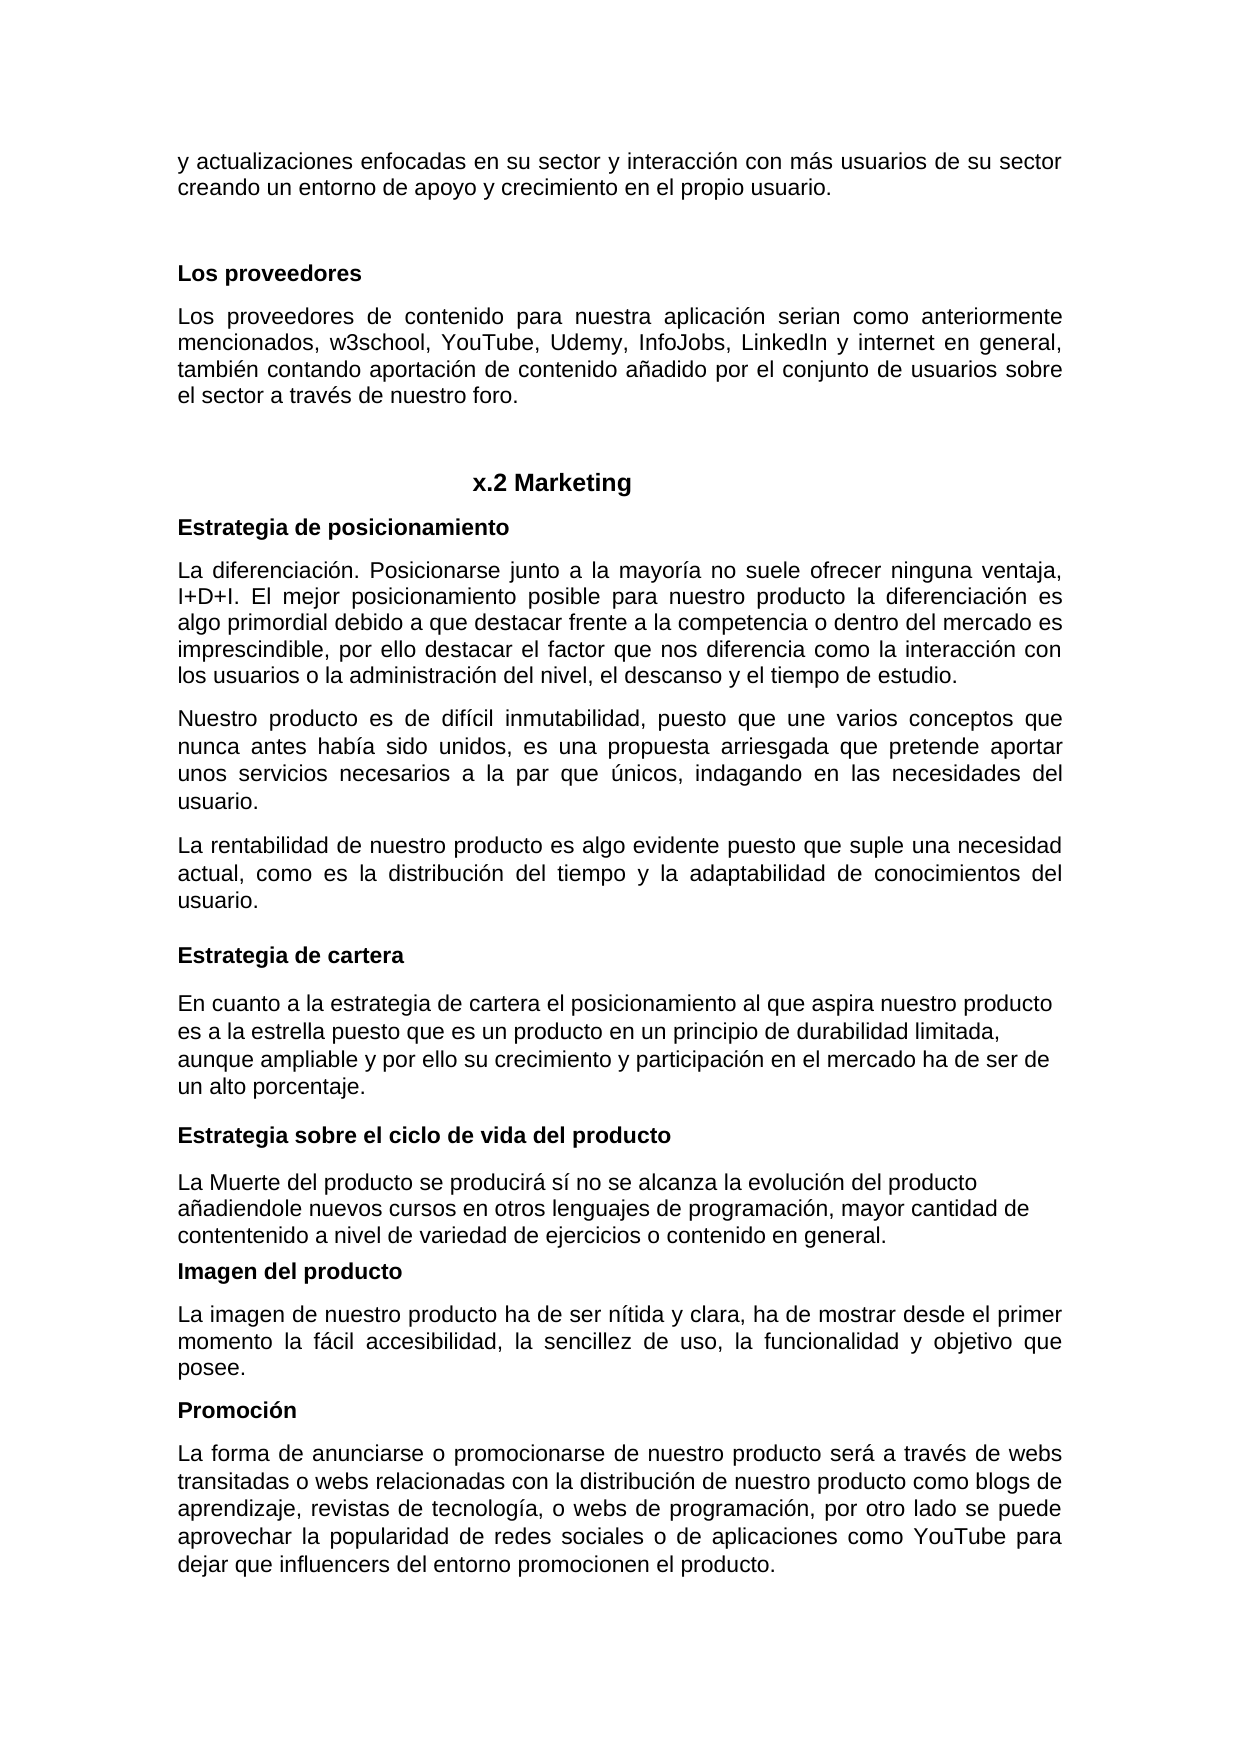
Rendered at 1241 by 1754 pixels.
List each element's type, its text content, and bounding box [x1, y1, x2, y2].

text La imagen de nuestro producto ha de ser nítida y clara, ha de mostrar desde el primer momento la fácil accesibilidad, la sencillez de uso, la funcionalidad y objetivo que posee. [177, 1301, 1063, 1380]
text y actualizaciones enfocadas en su sector y interacción con más usuarios de su sector creando un entorno de apoyo y crecimiento en el propio usuario. [177, 148, 1063, 200]
text Estrategia de posicionamiento [177, 513, 1063, 540]
text x.2 Marketing [177, 468, 1063, 497]
text La Muerte del producto se producirá sí no se alcanza la evolución del producto añadiendole nuevos cursos en otros lenguajes de programación, mayor cantidad de contentenido a nivel de variedad de ejercicios o contenido en general. [177, 1169, 1063, 1248]
text La forma de anunciarse o promocionarse de nuestro producto será a través de webs transitadas o webs relacionadas con la distribución de nuestro producto como blogs de aprendizaje, revistas de tecnología, o webs de programación, por otro lado se puede aprovechar la popularidad de redes sociales o de aplicaciones como YouTube para dejar que influencers del entorno promocionen el producto. [177, 1440, 1063, 1578]
text Estrategia de cartera​ [177, 942, 1063, 969]
text Promoción [177, 1397, 1063, 1423]
text En cuanto a la estrategia de cartera el posicionamiento al que aspira nuestro producto es a la estrella puesto que es un producto en un principio de durabilidad limitada, aunque ampliable y por ello su crecimiento y participación en el mercado ha de ser de un alto porcentaje.​ [177, 990, 1063, 1101]
text Los proveedores [177, 260, 1063, 286]
text La diferenciación. Posicionarse junto a la mayoría no suele ofrecer ninguna ventaja, I+D+I. El mejor posicionamiento posible para nuestro producto la diferenciación es algo primordial debido a que destacar frente a la competencia o dentro del mercado es imprescindible, por ello destacar el factor que nos diferencia como la interacción con los usuarios o la administración del nivel, el descanso y el tiempo de estudio. [177, 557, 1063, 688]
text Imagen del producto [177, 1258, 1063, 1285]
text La rentabilidad de nuestro producto es algo evidente puesto que suple una necesidad actual, como es la distribución del tiempo y la adaptabilidad de conocimientos del usuario. [177, 832, 1063, 915]
text Nuestro producto es de difícil inmutabilidad, puesto que une varios conceptos que nunca antes había sido unidos, es una propuesta arriesgada que pretende aportar unos servicios necesarios a la par que únicos, indagando en las necesidades del usuario. [177, 705, 1063, 815]
text Estrategia sobre el ciclo de vida del producto [177, 1122, 1063, 1148]
text Los proveedores de contenido para nuestra aplicación serian como anteriormente mencionados, w3school, YouTube, Udemy, InfoJobs, LinkedIn y internet en general, también contando aportación de contenido añadido por el conjunto de usuarios sobre el sector a través de nuestro foro. [177, 303, 1063, 408]
